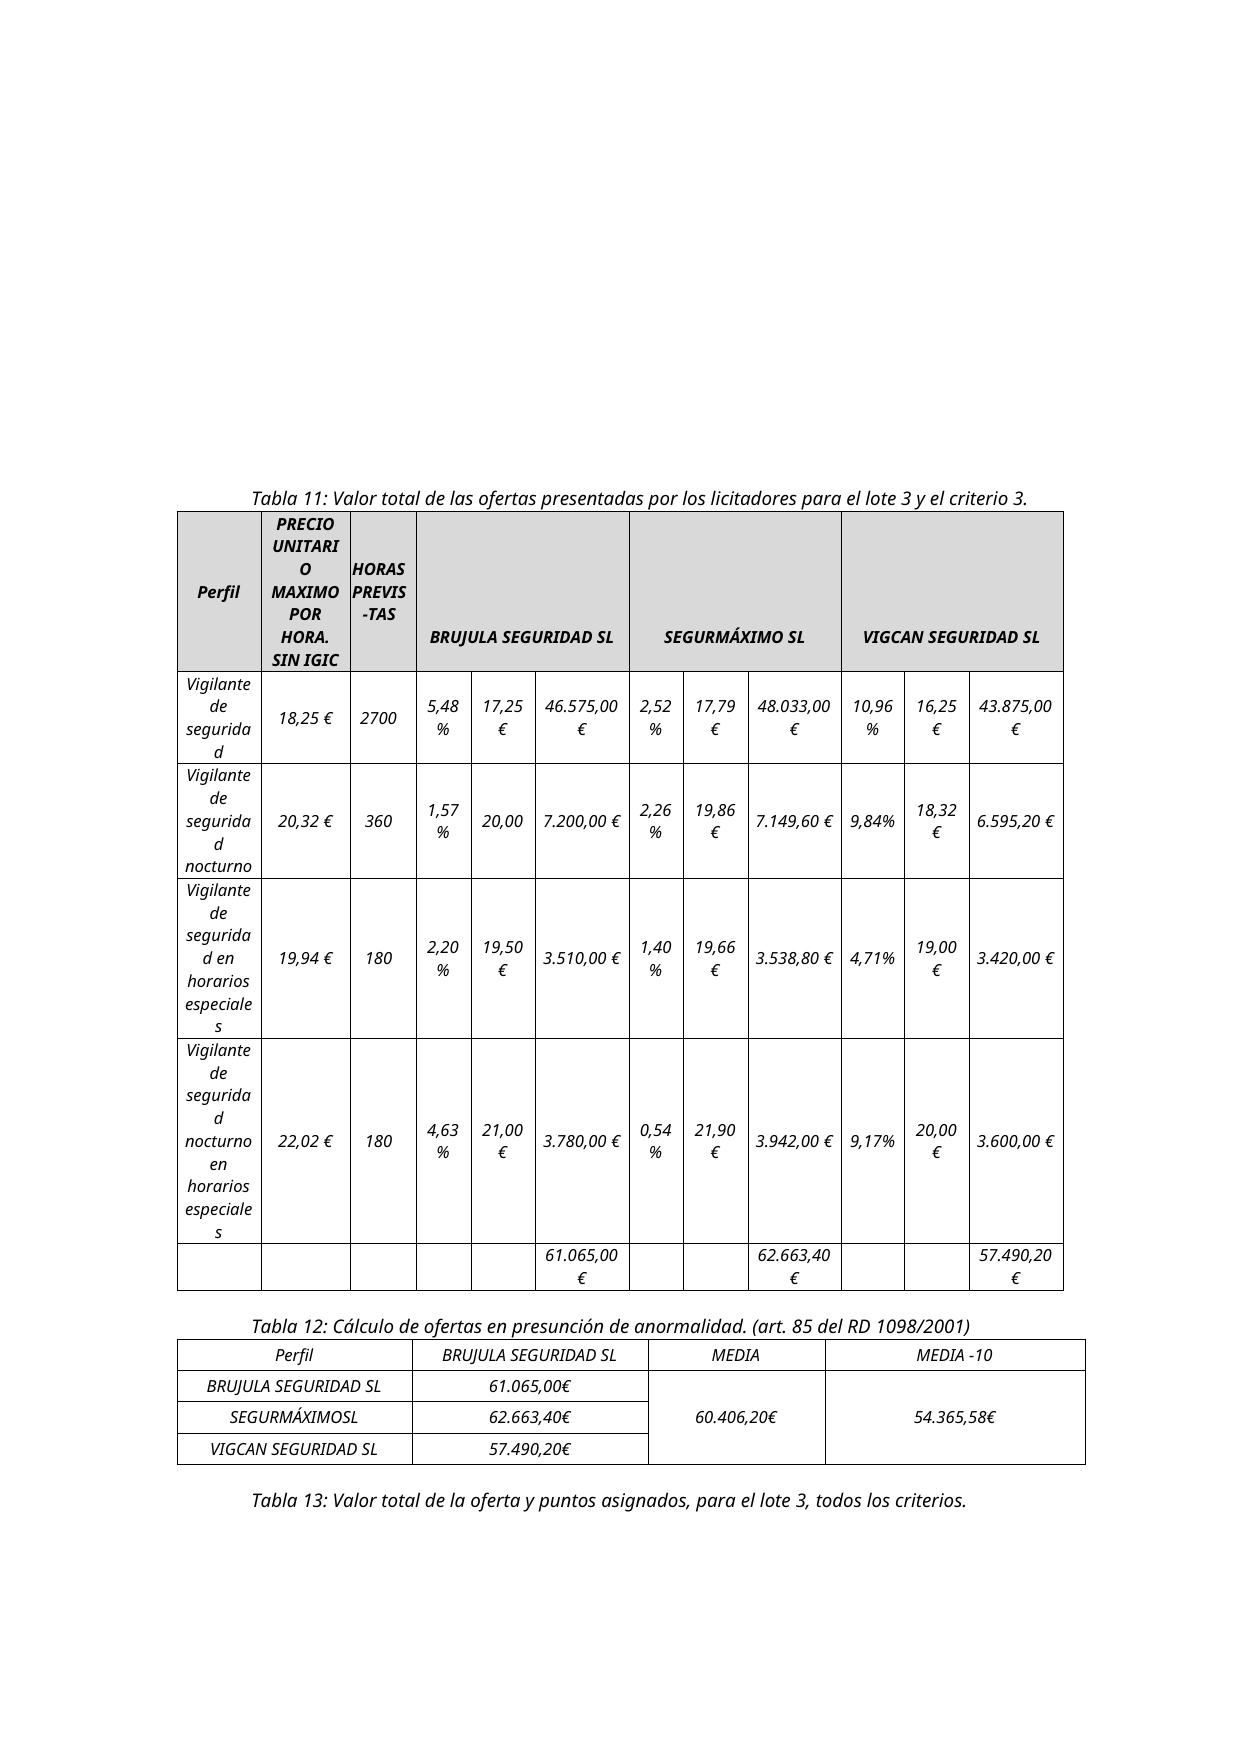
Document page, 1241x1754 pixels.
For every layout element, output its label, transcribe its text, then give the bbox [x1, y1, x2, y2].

table_header HORAS PREVIS-TAS [351, 512, 416, 671]
table_cell 17,25 € [472, 672, 535, 763]
table_cell Vigilante de seguridad [178, 672, 261, 763]
table_cell 48.033,00 € [749, 672, 841, 763]
table_cell 2,26% [630, 764, 683, 878]
table_cell 3.420,00 € [970, 879, 1063, 1038]
table_cell 3.942,00 € [749, 1039, 841, 1243]
table_cell 16,25 € [905, 672, 969, 763]
table_cell 360 [351, 764, 416, 878]
table_header BRUJULA SEGURIDAD SL [413, 1340, 648, 1370]
table_cell [905, 1244, 969, 1289]
table_cell 5,48% [417, 672, 471, 763]
table_cell 7.149,60 € [749, 764, 841, 878]
table_cell 180 [351, 879, 416, 1038]
table_cell 10,96% [842, 672, 904, 763]
table_cell [351, 1244, 416, 1289]
text Tabla 12: Cálculo de ofertas en presunción de anormalidad. (art. 85 del RD 1098/2001) [177, 1313, 1063, 1339]
table_header MEDIA -10 [826, 1340, 1085, 1370]
table_header SEGURMÁXIMO SL [630, 512, 841, 671]
table_cell 19,50 € [472, 879, 535, 1038]
table_header Perfil [178, 1340, 412, 1370]
text Tabla 11: Valor total de las ofertas presentadas por los licitadores para el lote 3 y el criterio 3. [177, 486, 1063, 511]
table_cell [472, 1244, 535, 1289]
table_cell 9,84% [842, 764, 904, 878]
table_cell Vigilante de seguridad nocturno [178, 764, 261, 878]
table_cell BRUJULA SEGURIDAD SL [178, 1371, 412, 1401]
table_cell 20,00 € [905, 1039, 969, 1243]
table_cell 19,86 € [684, 764, 748, 878]
table_cell 57.490,20€ [413, 1434, 648, 1464]
table_cell 1,40% [630, 879, 683, 1038]
table_cell 57.490,20 € [970, 1244, 1063, 1289]
table_cell 21,90 € [684, 1039, 748, 1243]
table_cell 21,00 € [472, 1039, 535, 1243]
table_cell 61.065,00€ [413, 1371, 648, 1401]
table_cell 19,66 € [684, 879, 748, 1038]
table_cell 2,20% [417, 879, 471, 1038]
table_cell 54.365,58€ [826, 1371, 1085, 1464]
table_cell 0,54% [630, 1039, 683, 1243]
table_header BRUJULA SEGURIDAD SL [417, 512, 629, 671]
table_cell 1,57% [417, 764, 471, 878]
table_cell 19,94 € [262, 879, 350, 1038]
table_cell 20,32 € [262, 764, 350, 878]
table_header Perfil [178, 512, 261, 671]
table_cell 4,71% [842, 879, 904, 1038]
table_cell 3.538,80 € [749, 879, 841, 1038]
table_cell Vigilante de seguridad nocturno en horarios especiales [178, 1039, 261, 1243]
table_cell 62.663,40€ [413, 1402, 648, 1432]
table_header PRECIO UNITARIO MAXIMO POR HORA. SIN IGIC [262, 512, 350, 671]
table_header VIGCAN SEGURIDAD SL [842, 512, 1063, 671]
table_cell [684, 1244, 748, 1289]
table_cell SEGURMÁXIMOSL [178, 1402, 412, 1432]
table_cell 43.875,00 € [970, 672, 1063, 763]
table_cell 3.780,00 € [536, 1039, 629, 1243]
table_cell 2700 [351, 672, 416, 763]
table_cell 3.510,00 € [536, 879, 629, 1038]
table_cell 61.065,00 € [536, 1244, 629, 1289]
table_cell [842, 1244, 904, 1289]
table_cell 6.595,20 € [970, 764, 1063, 878]
table_cell 46.575,00€ [536, 672, 629, 763]
text Tabla 13: Valor total de la oferta y puntos asignados, para el lote 3, todos los criterios. [177, 1487, 1063, 1513]
table_cell 7.200,00 € [536, 764, 629, 878]
table_header MEDIA [649, 1340, 825, 1370]
table_cell 20,00 [472, 764, 535, 878]
table_cell [262, 1244, 350, 1289]
table_cell [630, 1244, 683, 1289]
table_cell Vigilante de seguridad en horarios especiales [178, 879, 261, 1038]
table_cell 17,79 € [684, 672, 748, 763]
table_cell [178, 1244, 261, 1289]
table_cell VIGCAN SEGURIDAD SL [178, 1434, 412, 1464]
table_cell 22,02 € [262, 1039, 350, 1243]
table_cell 4,63% [417, 1039, 471, 1243]
table_cell 18,32 € [905, 764, 969, 878]
table_cell 9,17% [842, 1039, 904, 1243]
table_cell 60.406,20€ [649, 1371, 825, 1464]
table_cell 18,25 € [262, 672, 350, 763]
table_cell 62.663,40 € [749, 1244, 841, 1289]
table_cell 3.600,00 € [970, 1039, 1063, 1243]
table_cell 19,00 € [905, 879, 969, 1038]
table_cell [417, 1244, 471, 1289]
table_cell 2,52% [630, 672, 683, 763]
table_cell 180 [351, 1039, 416, 1243]
